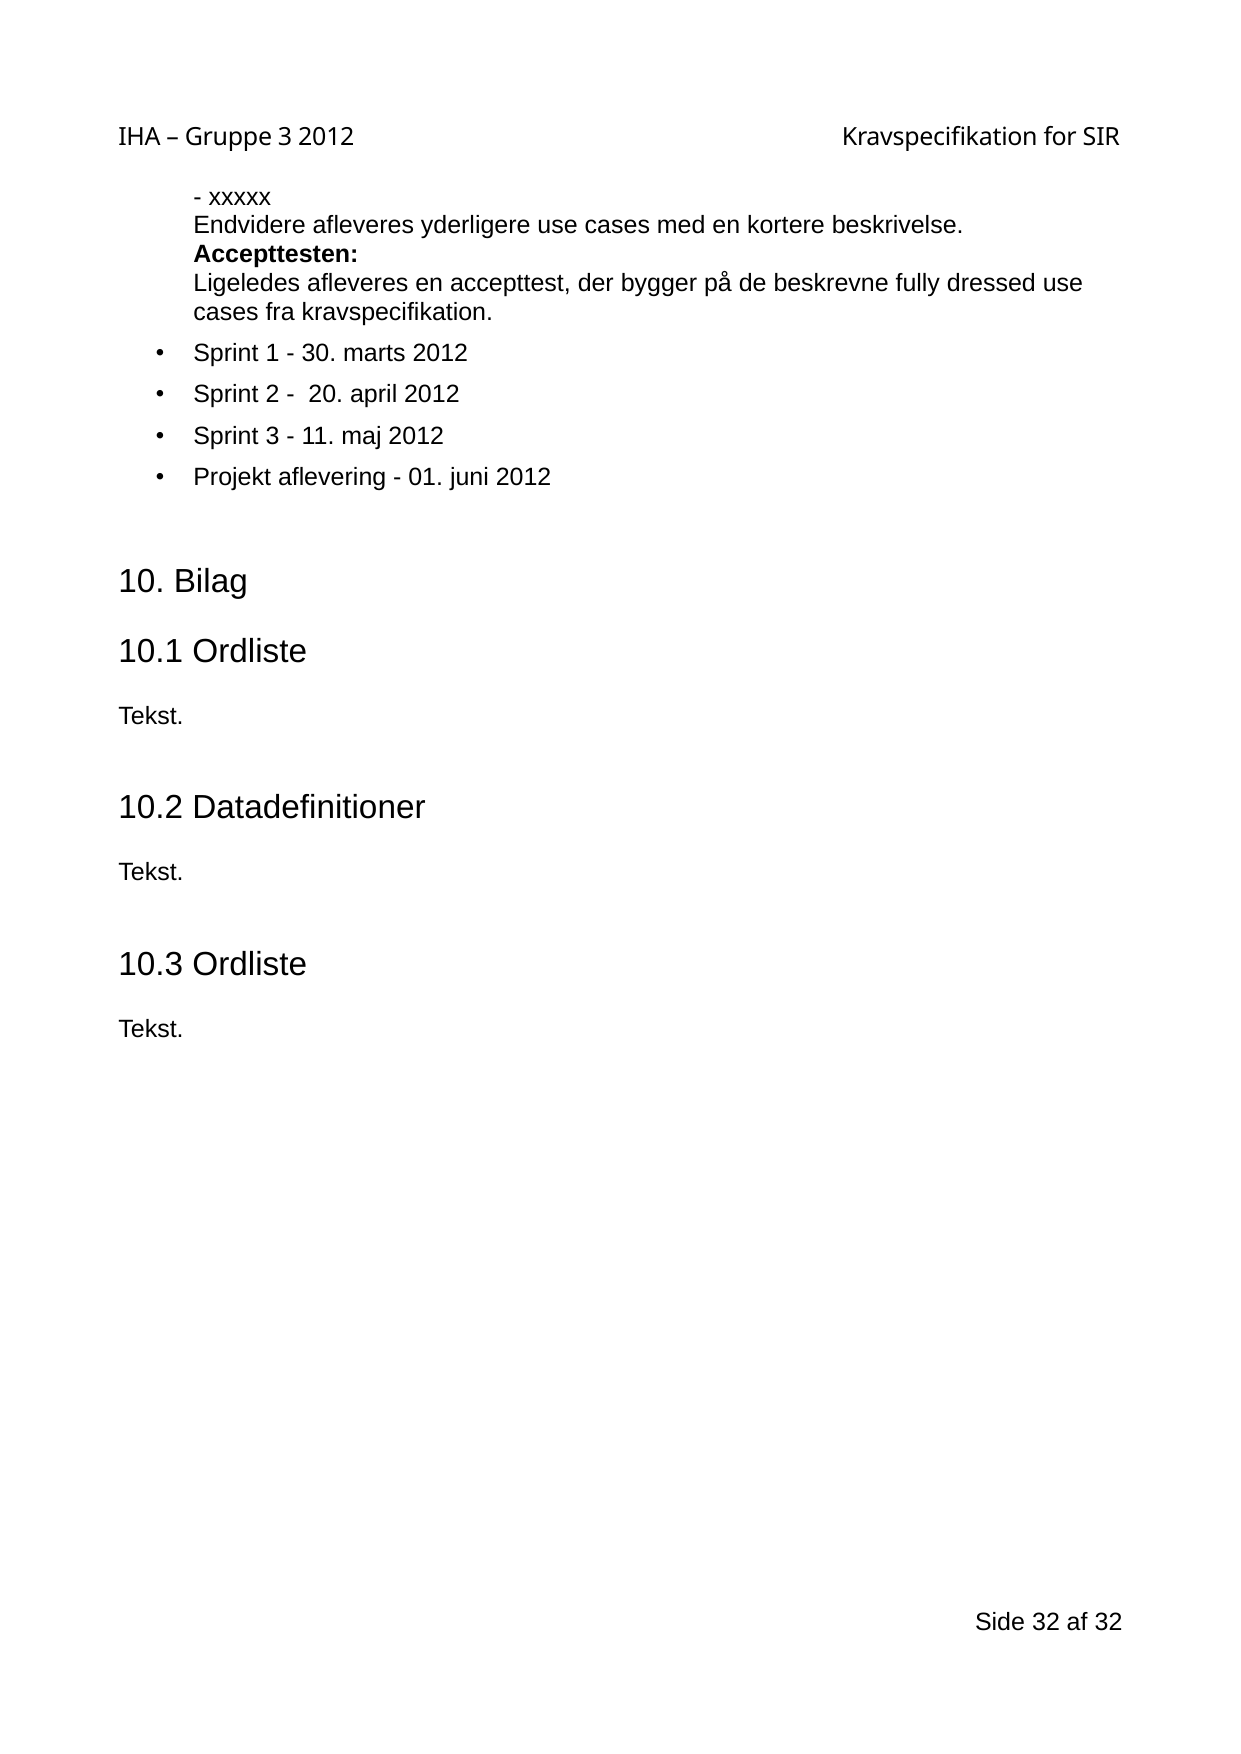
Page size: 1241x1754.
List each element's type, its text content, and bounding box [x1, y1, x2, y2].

text 10.1 Ordliste [118, 631, 1122, 669]
list - xxxxx Endvidere afleveres yderligere use cases med en kortere beskrivelse. Accepttesten: Ligeledes afleveres en accepttest, der bygger på de beskrevne fully dressed use cases fra kravspecifikation. [156, 182, 1122, 325]
list Projekt aflevering - 01. juni 2012 [156, 462, 1122, 491]
text 10. Bilag [118, 561, 1122, 599]
text 10.3 Ordliste [118, 944, 1122, 982]
text 10.2 Datadefinitioner [118, 787, 1122, 826]
list Sprint 2 - 20. april 2012 [156, 379, 1122, 408]
list Sprint 1 - 30. marts 2012 [156, 338, 1122, 367]
text Tekst. [118, 1014, 1122, 1042]
list Sprint 3 - 11. maj 2012 [156, 421, 1122, 449]
text Tekst. [118, 701, 1122, 730]
text Tekst. [118, 857, 1122, 886]
